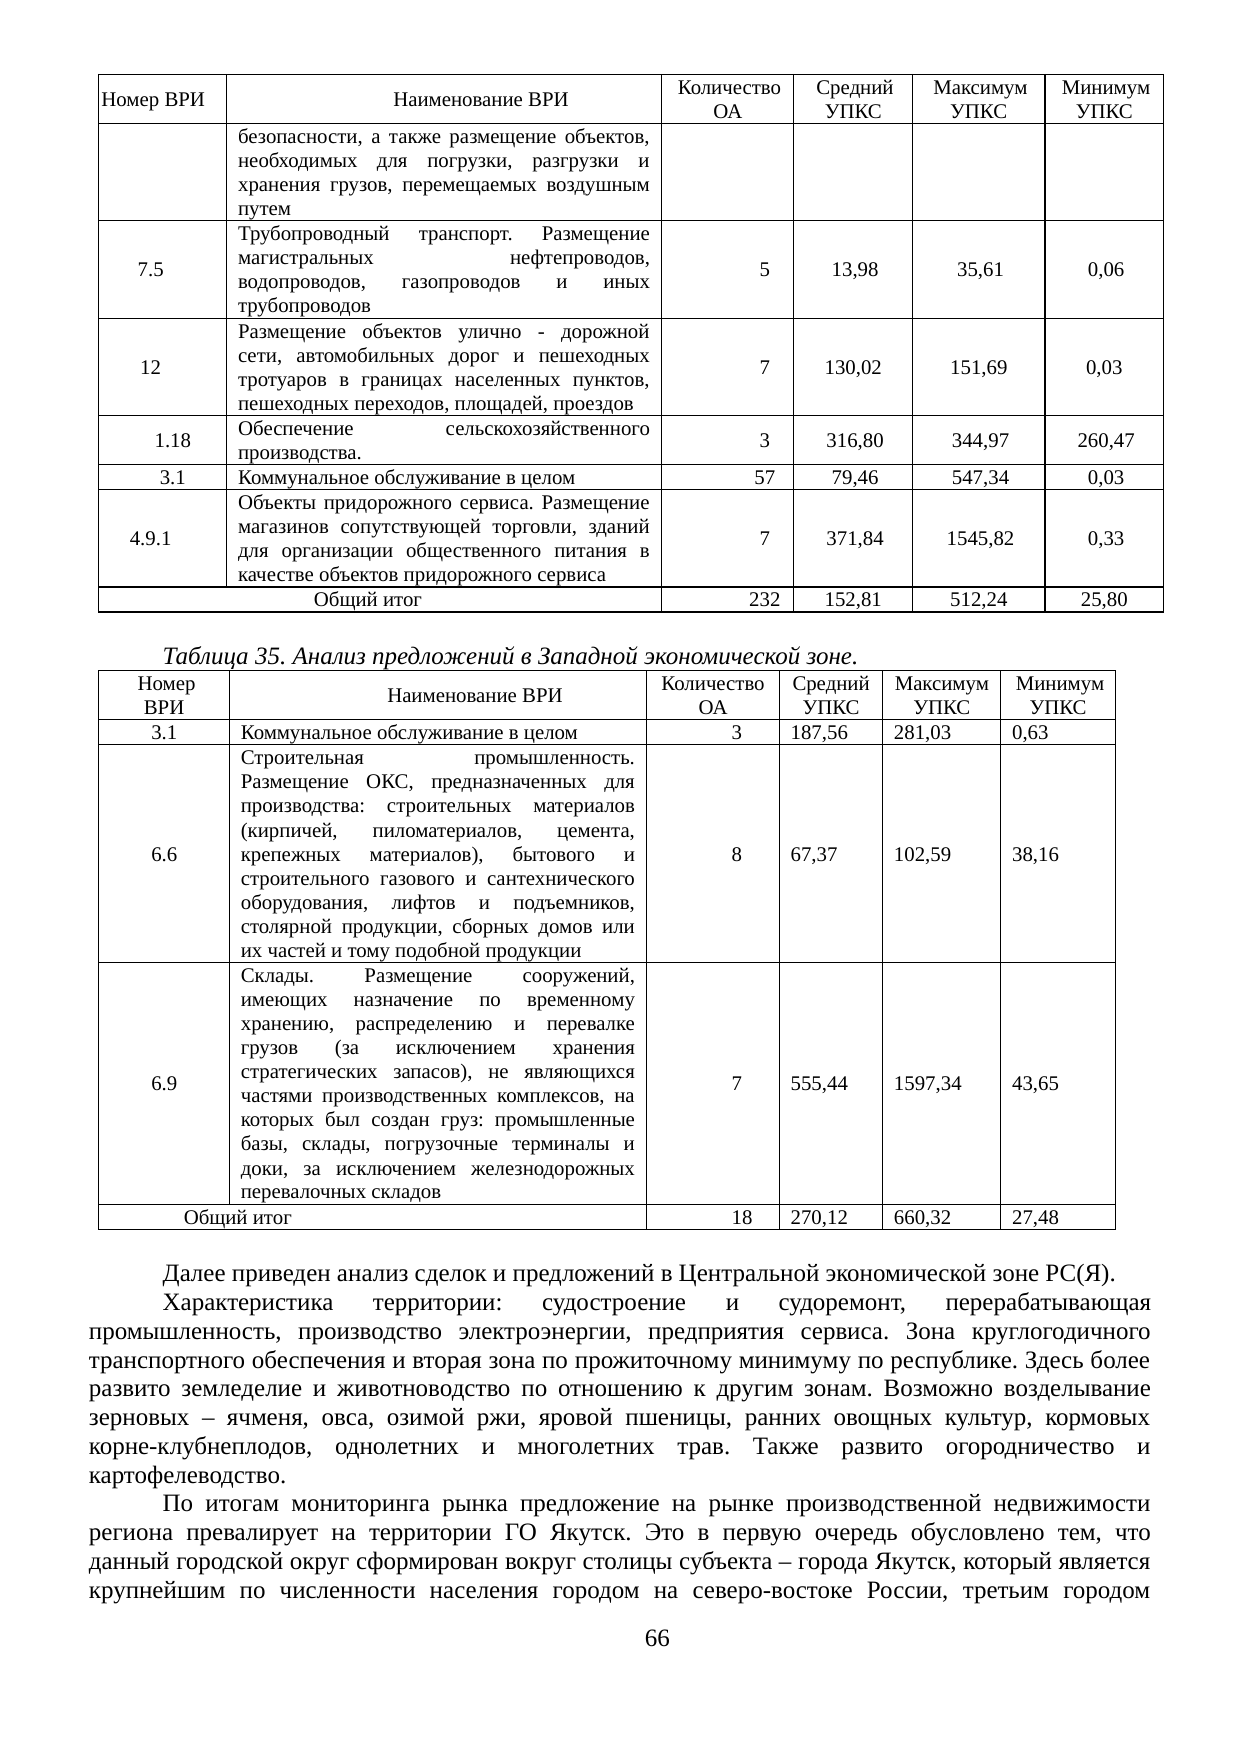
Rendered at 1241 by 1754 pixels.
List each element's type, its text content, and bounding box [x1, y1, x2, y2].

text Характеристика территории: судостроение и судоремонт, перерабатывающая промышленность, производство электроэнергии, предприятия сервиса. Зона круглогодичного транспортного обеспечения и вторая зона по прожиточному минимуму по республике. Здесь более развито земледелие и животноводство по отношению к другим зонам. Возможно возделывание зерновых – ячменя, овса, озимой ржи, яровой пшеницы, ранних овощных культур, кормовых корне-клубнеплодов, однолетних и многолетних трав. Также развито огородничество и картофелеводство. [89, 1287, 1152, 1488]
table_cell 18 [647, 1205, 779, 1229]
table_cell Коммунальное обслуживание в целом [227, 465, 661, 489]
table_header Наименование ВРИ [227, 75, 661, 123]
table_cell 38,16 [1001, 745, 1115, 962]
table_cell 7 [662, 490, 793, 586]
table_cell 6.6 [99, 745, 229, 962]
table_cell [662, 124, 793, 220]
table_cell 1.18 [99, 416, 226, 464]
table_header Средний УПКС [780, 671, 882, 719]
table_header Наименование ВРИ [230, 671, 646, 719]
table_cell 57 [662, 465, 793, 489]
text Таблица 35. Анализ предложений в Западной экономической зоне. [89, 641, 1152, 670]
table_cell 344,97 [913, 416, 1044, 464]
table_cell 270,12 [780, 1205, 882, 1229]
table_cell 151,69 [913, 319, 1044, 415]
table_header Средний УПКС [794, 75, 912, 123]
table_header Номер ВРИ [99, 75, 226, 123]
text Далее приведен анализ сделок и предложений в Центральной экономической зоне РС(Я). [89, 1258, 1152, 1287]
table_cell 7.5 [99, 221, 226, 317]
table_cell 8 [647, 745, 779, 962]
table_cell Обеспечение сельскохозяйственного производства. [227, 416, 661, 464]
table_cell Трубопроводный транспорт. Размещение магистральных нефтепроводов, водопроводов, газопроводов и иных трубопроводов [227, 221, 661, 317]
table_cell 260,47 [1046, 416, 1163, 464]
table_cell Коммунальное обслуживание в целом [230, 720, 646, 744]
table_cell 371,84 [794, 490, 912, 586]
table_cell 547,34 [913, 465, 1044, 489]
table_cell 79,46 [794, 465, 912, 489]
table_cell 660,32 [883, 1205, 1000, 1229]
table_header Количество ОА [662, 75, 793, 123]
table_cell Размещение объектов улично - дорожной сети, автомобильных дорог и пешеходных тротуаров в границах населенных пунктов, пешеходных переходов, площадей, проездов [227, 319, 661, 415]
table_header Максимум УПКС [883, 671, 1000, 719]
table_cell 7 [662, 319, 793, 415]
table_cell 3 [662, 416, 793, 464]
table_header Номер ВРИ [99, 671, 229, 719]
table_cell 67,37 [780, 745, 882, 962]
table_cell 130,02 [794, 319, 912, 415]
table_cell 3 [647, 720, 779, 744]
table_cell 1545,82 [913, 490, 1044, 586]
table_cell 3.1 [99, 465, 226, 489]
table_cell 0,06 [1046, 221, 1163, 317]
table_cell 13,98 [794, 221, 912, 317]
table_cell 0,03 [1046, 319, 1163, 415]
table_cell Объекты придорожного сервиса. Размещение магазинов сопутствующей торговли, зданий для организации общественного питания в качестве объектов придорожного сервиса [227, 490, 661, 586]
table_cell 316,80 [794, 416, 912, 464]
table_cell 0,33 [1046, 490, 1163, 586]
table_cell 102,59 [883, 745, 1000, 962]
table_cell 0,03 [1046, 465, 1163, 489]
table_cell [1046, 124, 1163, 220]
table_cell 1597,34 [883, 963, 1000, 1203]
table_cell 35,61 [913, 221, 1044, 317]
table_header Количество ОА [647, 671, 779, 719]
table_cell 3.1 [99, 720, 229, 744]
table_cell 43,65 [1001, 963, 1115, 1203]
table_cell 0,63 [1001, 720, 1115, 744]
table_cell 5 [662, 221, 793, 317]
table_cell 512,24 [913, 588, 1044, 611]
table_cell 25,80 [1046, 588, 1163, 611]
table_cell Строительная промышленность. Размещение ОКС, предназначенных для производства: строительных материалов (кирпичей, пиломатериалов, цемента, крепежных материалов), бытового и строительного газового и сантехнического оборудования, лифтов и подъемников, столярной продукции, сборных домов или их частей и тому подобной продукции [230, 745, 646, 962]
table_cell 555,44 [780, 963, 882, 1203]
table_cell [99, 124, 226, 220]
table_cell [794, 124, 912, 220]
table_header Максимум УПКС [913, 75, 1044, 123]
table_cell 232 [662, 588, 793, 611]
table_cell 12 [99, 319, 226, 415]
table_cell безопасности, а также размещение объектов, необходимых для погрузки, разгрузки и хранения грузов, перемещаемых воздушным путем [227, 124, 661, 220]
text По итогам мониторинга рынка предложение на рынке производственной недвижимости региона превалирует на территории ГО Якутск. Это в первую очередь обусловлено тем, что данный городской округ сформирован вокруг столицы субъекта – города Якутск, который является крупнейшим по численности населения городом на северо-востоке России, третьим городом [89, 1488, 1152, 1603]
table_cell 7 [647, 963, 779, 1203]
table_cell Общий итог [99, 1205, 646, 1229]
table_cell Общий итог [99, 588, 661, 611]
table_cell 27,48 [1001, 1205, 1115, 1229]
table_header Минимум УПКС [1046, 75, 1163, 123]
table_cell 6.9 [99, 963, 229, 1203]
table_cell 4.9.1 [99, 490, 226, 586]
table_header Минимум УПКС [1001, 671, 1115, 719]
table_cell [913, 124, 1044, 220]
table_cell Склады. Размещение сооружений, имеющих назначение по временному хранению, распределению и перевалке грузов (за исключением хранения стратегических запасов), не являющихся частями производственных комплексов, на которых был создан груз: промышленные базы, склады, погрузочные терминалы и доки, за исключением железнодорожных перевалочных складов [230, 963, 646, 1203]
table_cell 152,81 [794, 588, 912, 611]
table_cell 187,56 [780, 720, 882, 744]
table_cell 281,03 [883, 720, 1000, 744]
